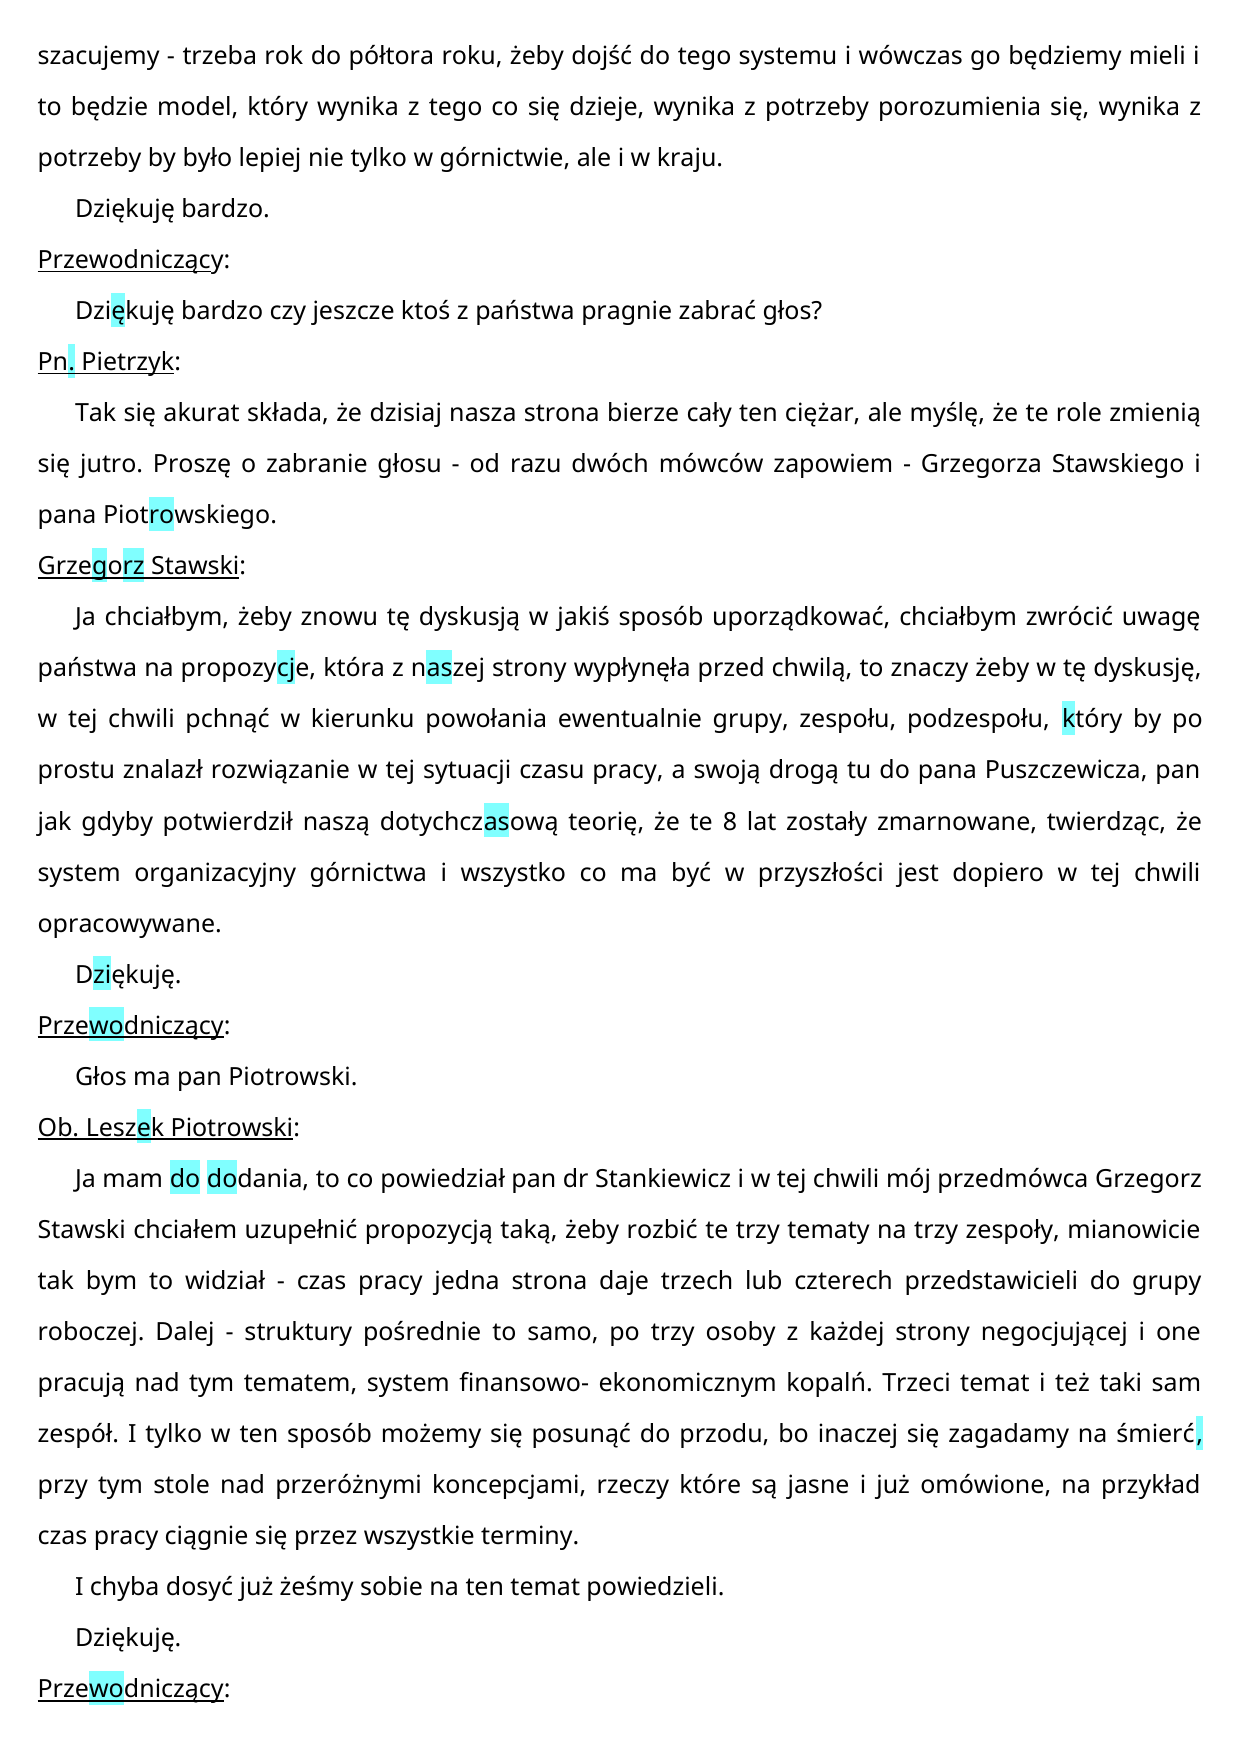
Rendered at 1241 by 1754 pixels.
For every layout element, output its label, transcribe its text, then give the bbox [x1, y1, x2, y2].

text Dziękuję bardzo. [37, 191, 1203, 225]
text Dziękuję. [37, 1620, 1203, 1654]
text Ja chciałbym, żeby znowu tę dyskusją w jakiś sposób uporządkować, chciałbym zwrócić uwagę państwa na propozycje, która z naszej strony wypłynęła przed chwilą, to znaczy żeby w tę dyskusję, w tej chwili pchnąć w kierunku powołania ewentualnie grupy, zespołu, podzespołu, który by po prostu znalazł rozwiązanie w tej sytuacji czasu pracy, a swoją drogą tu do pana Puszczewicza, pan jak gdyby potwierdził naszą dotychczasową teorię, że te 8 lat zostały zmarnowane, twierdząc, że system organizacyjny górnictwa i wszystko co ma być w przyszłości jest dopiero w tej chwili opracowywane. [37, 599, 1203, 939]
text Dziękuję. [37, 956, 1203, 990]
text I chyba dosyć już żeśmy sobie na ten temat powiedzieli. [37, 1569, 1203, 1603]
text Przewodniczący: [37, 242, 1203, 276]
text Dziękuję bardzo czy jeszcze ktoś z państwa pragnie zabrać głos? [37, 293, 1203, 327]
text Głos ma pan Piotrowski. [37, 1058, 1203, 1092]
text Ja mam do dodania, to co powiedział pan dr Stankiewicz i w tej chwili mój przedmówca Grzegorz Stawski chciałem uzupełnić propozycją taką, żeby rozbić te trzy tematy na trzy zespoły, mianowicie tak bym to widział - czas pracy jedna strona daje trzech lub czterech przedstawicieli do grupy roboczej. Dalej - struktury pośrednie to samo, po trzy osoby z każdej strony negocjującej i one pracują nad tym tematem, system finansowo- ekonomicznym kopalń. Trzeci temat i też taki sam zespół. I tylko w ten sposób możemy się posunąć do przodu, bo inaczej się zagadamy na śmierć, przy tym stole nad przeróżnymi koncepcjami, rzeczy które są jasne i już omówione, na przykład czas pracy ciągnie się przez wszystkie terminy. [37, 1160, 1203, 1552]
text Pn. Pietrzyk: [37, 344, 1203, 378]
text Grzegorz Stawski: [37, 548, 1203, 582]
text szacujemy - trzeba rok do półtora roku, żeby dojść do tego systemu i wówczas go będziemy mieli i to będzie model, który wynika z tego co się dzieje, wynika z potrzeby porozumienia się, wynika z potrzeby by było lepiej nie tylko w górnictwie, ale i w kraju. [37, 37, 1203, 174]
text Przewodniczący: [37, 1007, 1203, 1041]
text Przewodniczący: [37, 1671, 1203, 1705]
text Tak się akurat składa, że dzisiaj nasza strona bierze cały ten ciężar, ale myślę, że te role zmienią się jutro. Proszę o zabranie głosu - od razu dwóch mówców zapowiem - Grzegorza Stawskiego i pana Piotrowskiego. [37, 395, 1203, 531]
text Ob. Leszek Piotrowski: [37, 1109, 1203, 1143]
